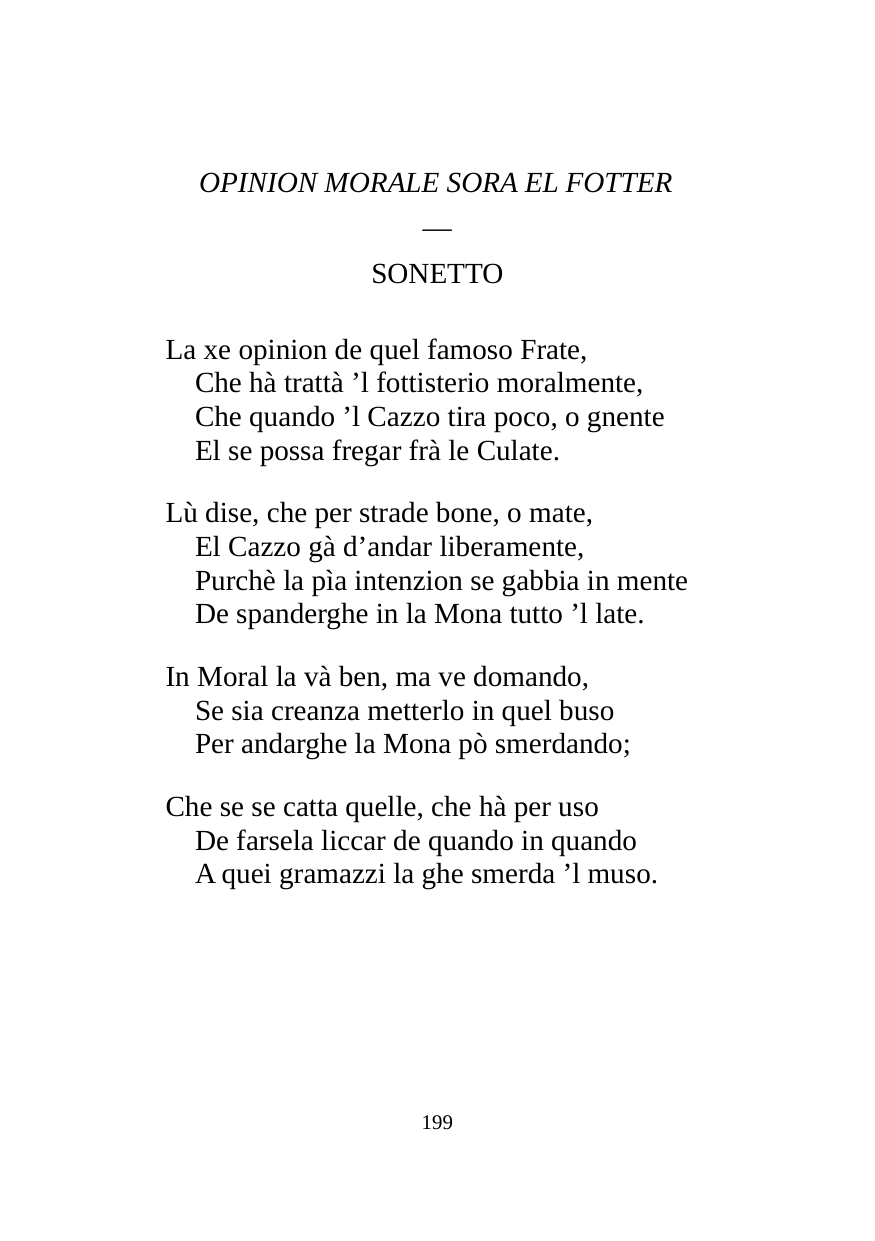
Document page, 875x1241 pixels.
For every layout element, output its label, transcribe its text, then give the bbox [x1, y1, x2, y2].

text Lù dise, che per strade bone, o mate, El Cazzo gà d’andar liberamente, Purchè la pìa intenzion se gabbia in mente De spanderghe in la Mona tutto ’l late. [165, 496, 768, 630]
text La xe opinion de quel famoso Frate, Che hà trattà ’l fottisterio moralmente, Che quando ’l Cazzo tira poco, o gnente El se possa fregar frà le Culate. [165, 332, 768, 466]
text In Moral la và ben, ma ve domando, Se sia creanza metterlo in quel buso Per andarghe la Mona pò smerdando; [165, 659, 768, 760]
subtitle OPINION MORALE SORA EL FOTTER [106, 165, 768, 199]
text SONETTO [106, 257, 768, 290]
text Che se se catta quelle, che hà per uso De farsela liccar de quando in quando A quei gramazzi la ghe smerda ’l muso. [165, 789, 768, 890]
text — [106, 211, 768, 244]
